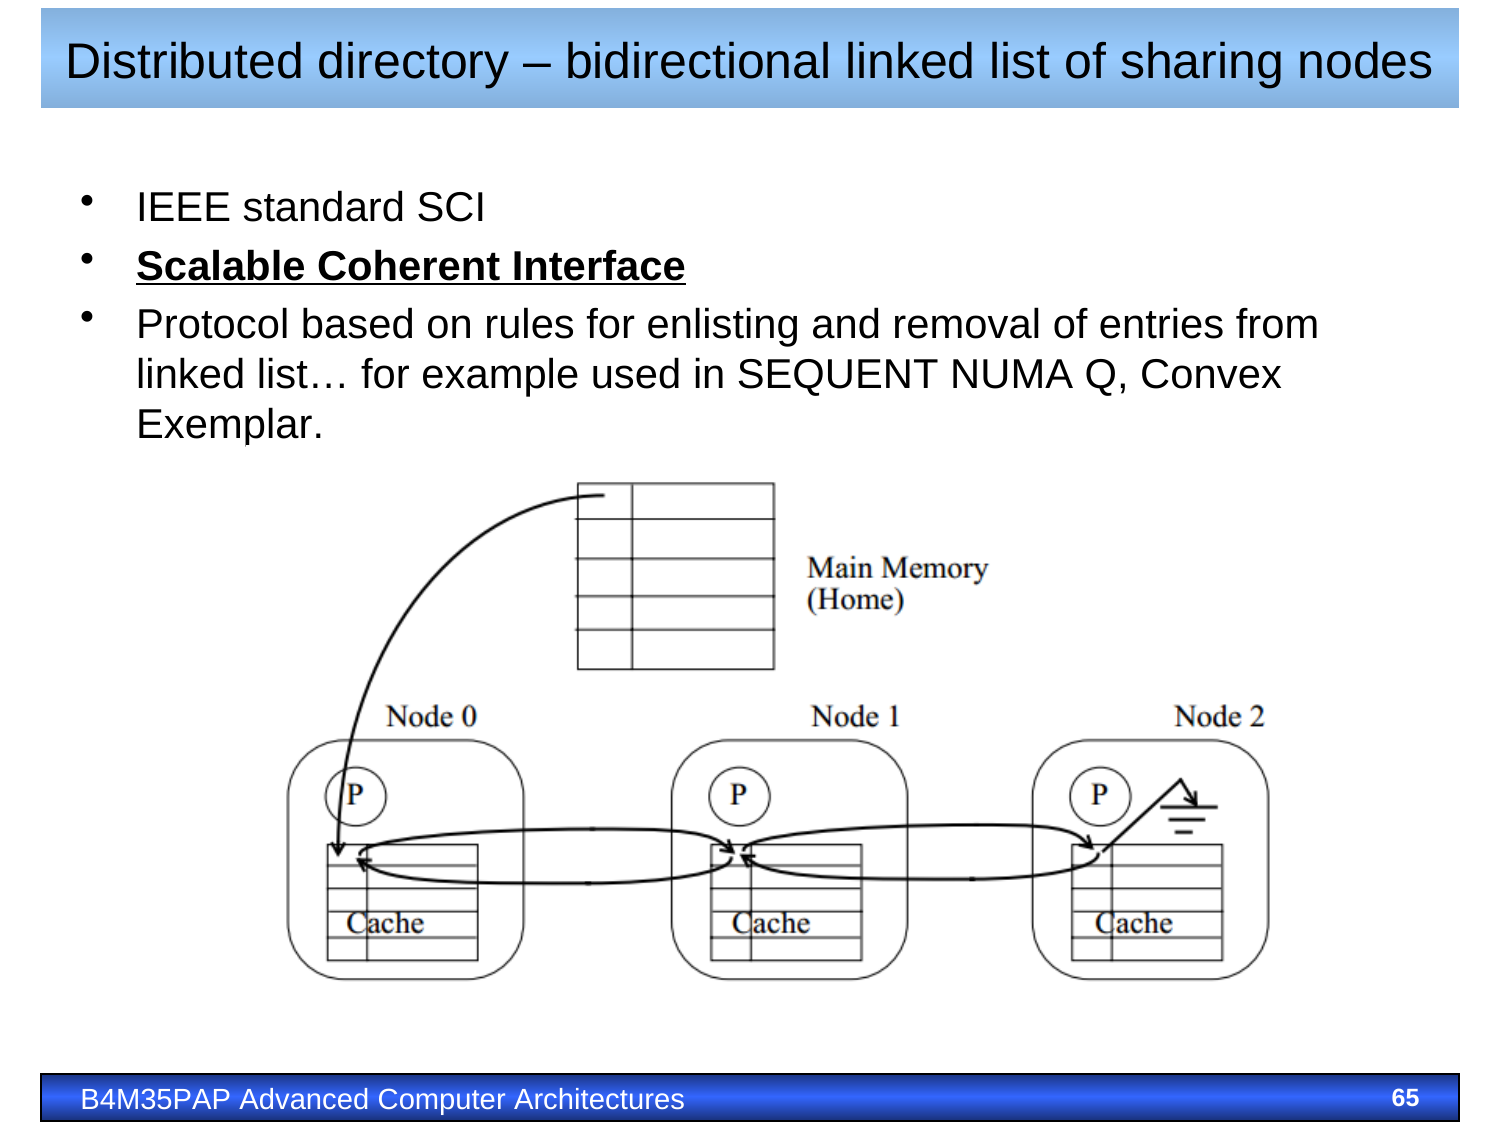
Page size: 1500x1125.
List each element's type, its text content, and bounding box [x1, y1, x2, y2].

picture [246, 445, 1312, 1002]
title Distributed directory – bidirectional linked list of sharing nodes [41, 8, 1459, 108]
list IEEE standard SCI Scalable Coherent Interface Protocol based on rules for enlisting and removal of entries from linked list… for example used in SEQUENT NUMA Q, Convex Exemplar. [64, 172, 1436, 528]
